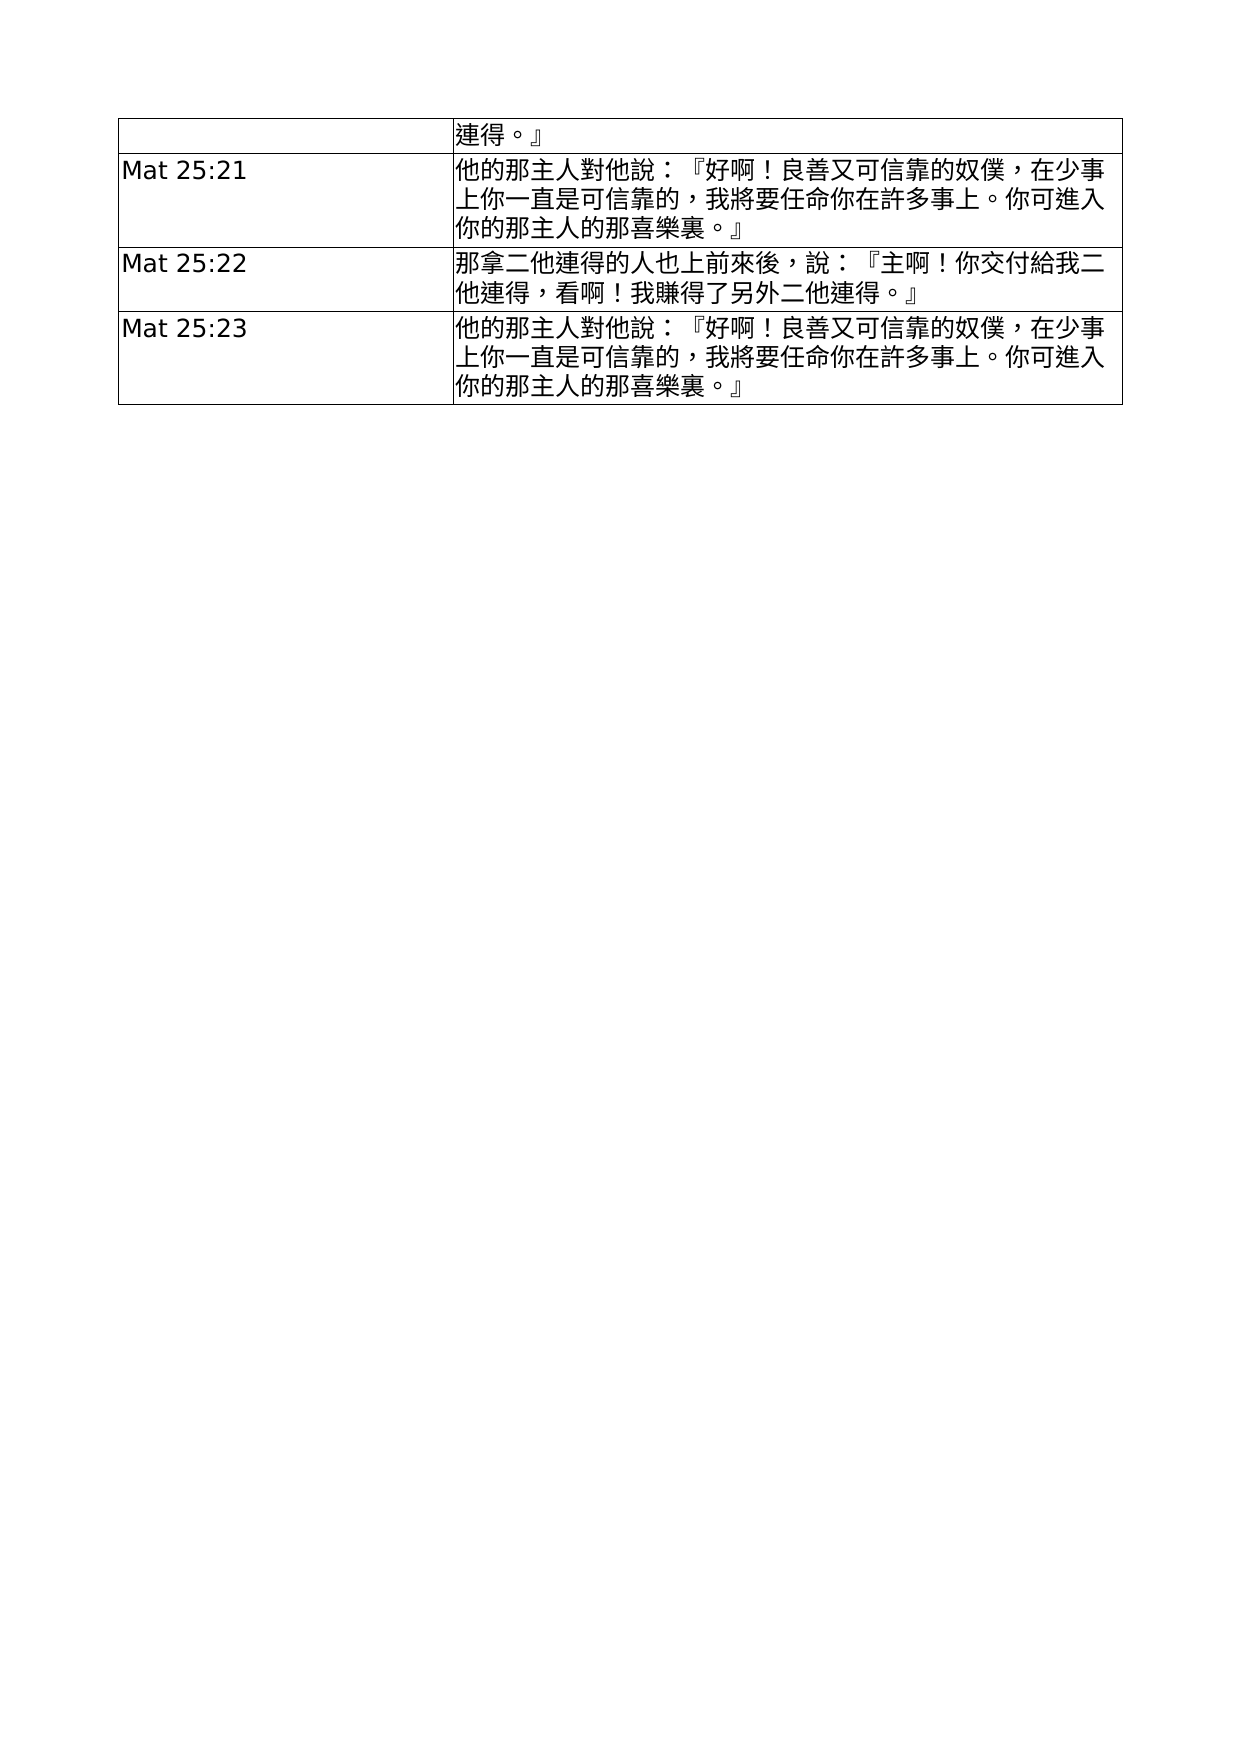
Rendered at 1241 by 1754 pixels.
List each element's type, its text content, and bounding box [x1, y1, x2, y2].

table_cell Mat 25:21 [119, 154, 453, 247]
table_cell Mat 25:22 [119, 248, 453, 311]
table_cell [119, 119, 453, 153]
table_cell 那拿二他連得的人也上前來後，說：『主啊！你交付給我二他連得，看啊！我賺得了另外二他連得。』 [454, 248, 1122, 311]
table_cell 他的那主人對他說：『好啊！良善又可信靠的奴僕，在少事上你一直是可信靠的，我將要任命你在許多事上。你可進入你的那主人的那喜樂裏。』 [454, 312, 1122, 404]
table_cell Mat 25:23 [119, 312, 453, 404]
table_cell 連得。』 [454, 119, 1122, 153]
table_cell 他的那主人對他說：『好啊！良善又可信靠的奴僕，在少事上你一直是可信靠的，我將要任命你在許多事上。你可進入你的那主人的那喜樂裏。』 [454, 154, 1122, 247]
